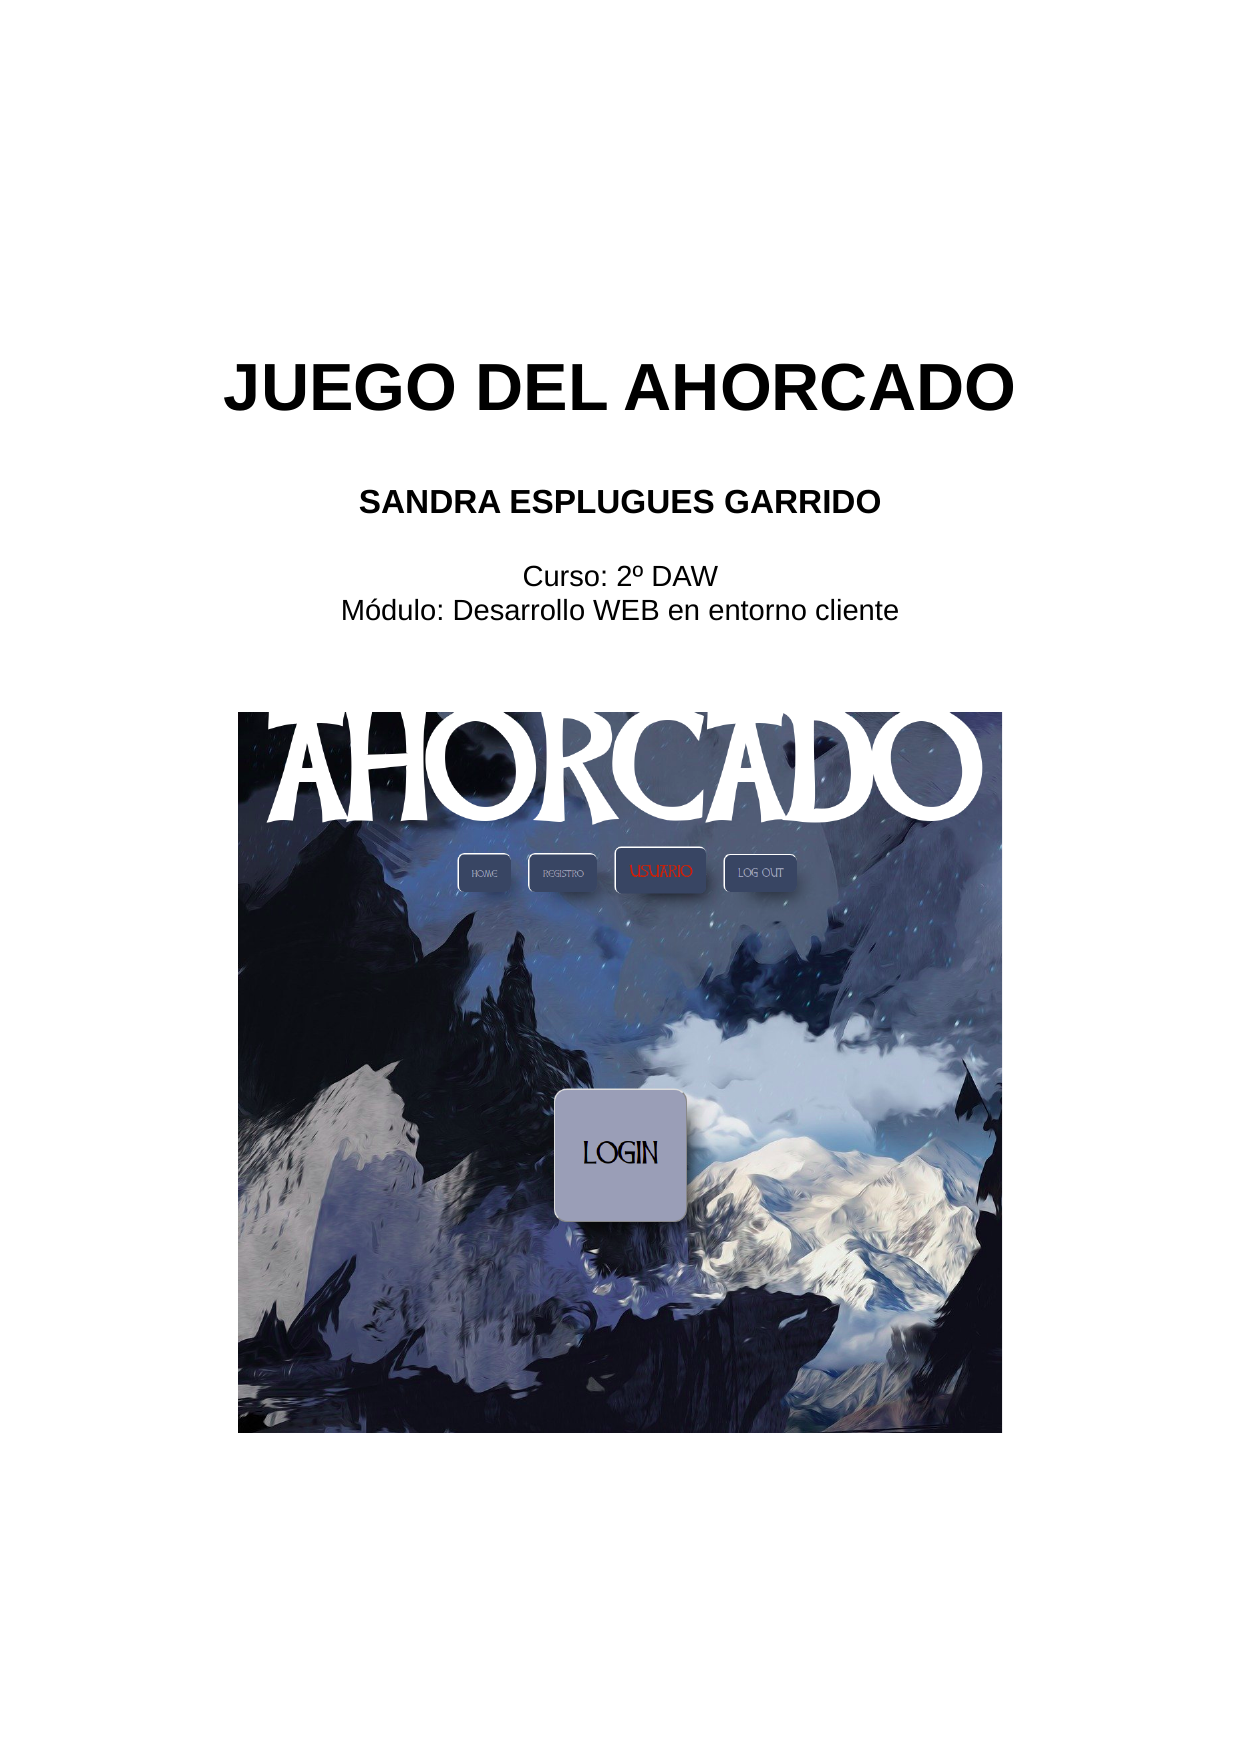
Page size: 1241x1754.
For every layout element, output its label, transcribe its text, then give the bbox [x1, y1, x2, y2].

text Curso: 2º DAW [118, 559, 1122, 593]
text SANDRA ESPLUGUES GARRIDO [118, 482, 1122, 521]
picture [238, 712, 1003, 1433]
text JUEGO DEL AHORCADO [118, 348, 1122, 425]
text Módulo: Desarrollo WEB en entorno cliente [118, 593, 1122, 626]
